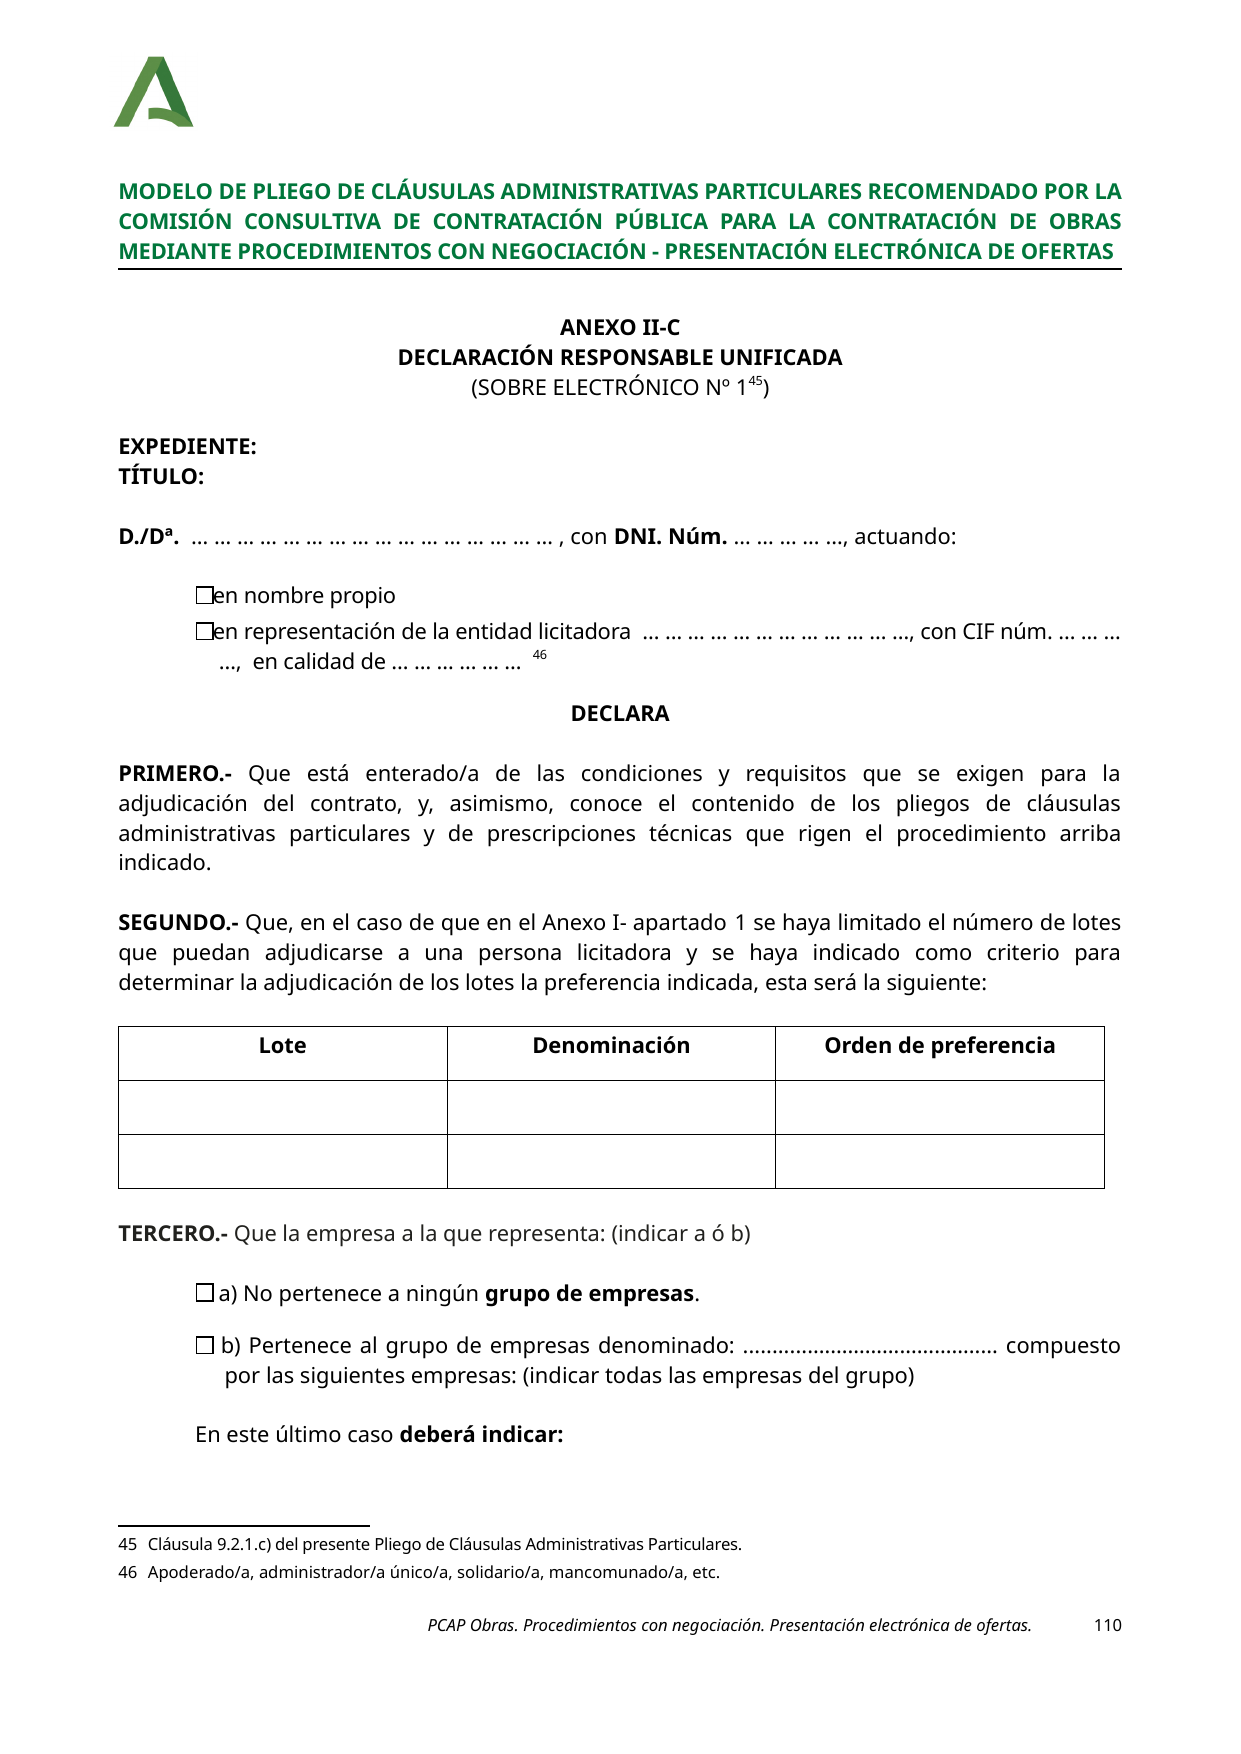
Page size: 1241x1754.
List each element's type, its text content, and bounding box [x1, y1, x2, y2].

text en nombre propio [189, 580, 1122, 610]
text SEGUNDO.- Que, en el caso de que en el Anexo I- apartado 1 se haya limitado el número de lotes que puedan adjudicarse a una persona licitadora y se haya indicado como criterio para determinar la adjudicación de los lotes la preferencia indicada, esta será la siguiente: [118, 907, 1122, 996]
text DECLARACIÓN RESPONSABLE UNIFICADA [118, 342, 1122, 372]
text b) Pertenece al grupo de empresas denominado: ............………………………..... compuesto por las siguientes empresas: (indicar todas las empresas del grupo) [195, 1330, 1122, 1390]
text DECLARA [118, 698, 1122, 728]
table_cell [119, 1135, 447, 1188]
table_header Lote [119, 1027, 447, 1080]
text PRIMERO.- Que está enterado/a de las condiciones y requisitos que se exigen para la adjudicación del contrato, y, asimismo, conoce el contenido de los pliegos de cláusulas administrativas particulares y de prescripciones técnicas que rigen el procedimiento arriba indicado. [118, 758, 1122, 877]
text Cláusula 9.2.1.c) del presente Pliego de Cláusulas Administrativas Particulares. [118, 1532, 1122, 1555]
text Apoderado/a, administrador/a único/a, solidario/a, mancomunado/a, etc. [118, 1561, 1122, 1584]
table_cell [776, 1135, 1104, 1188]
table_cell [776, 1081, 1104, 1134]
table_cell [448, 1081, 775, 1134]
text ANEXO II-C [118, 312, 1122, 342]
table_cell [448, 1135, 775, 1188]
text (SOBRE ELECTRÓNICO Nº 1) [118, 372, 1122, 402]
picture [109, 52, 198, 131]
text TERCERO.- Que la empresa a la que representa: (indicar a ó b) [118, 1218, 1122, 1248]
table_header Denominación [448, 1027, 775, 1080]
table_header Orden de preferencia [776, 1027, 1104, 1080]
text en representación de la entidad licitadora … … … … … … … … … … … …, con CIF núm. … … … …, en calidad de … … … … … … [195, 616, 1122, 676]
text EXPEDIENTE: [118, 431, 1122, 461]
text MODELO DE PLIEGO DE CLÁUSULAS ADMINISTRATIVAS PARTICULARES RECOMENDADO POR LA COMISIÓN CONSULTIVA DE CONTRATACIÓN PÚBLICA PARA LA CONTRATACIÓN DE OBRAS MEDIANTE PROCEDIMIENTOS CON NEGOCIACIÓN - PRESENTACIÓN ELECTRÓNICA DE OFERTAS [118, 176, 1122, 268]
text TÍTULO: [118, 461, 1122, 491]
text D./Dª. … … … … … … … … … … … … … … … … , con DNI. Núm. … … … … …, actuando: [118, 521, 1122, 551]
table_cell [119, 1081, 447, 1134]
text En este último caso deberá indicar: [118, 1419, 1122, 1449]
text a) No pertenece a ningún grupo de empresas. [118, 1278, 1122, 1307]
